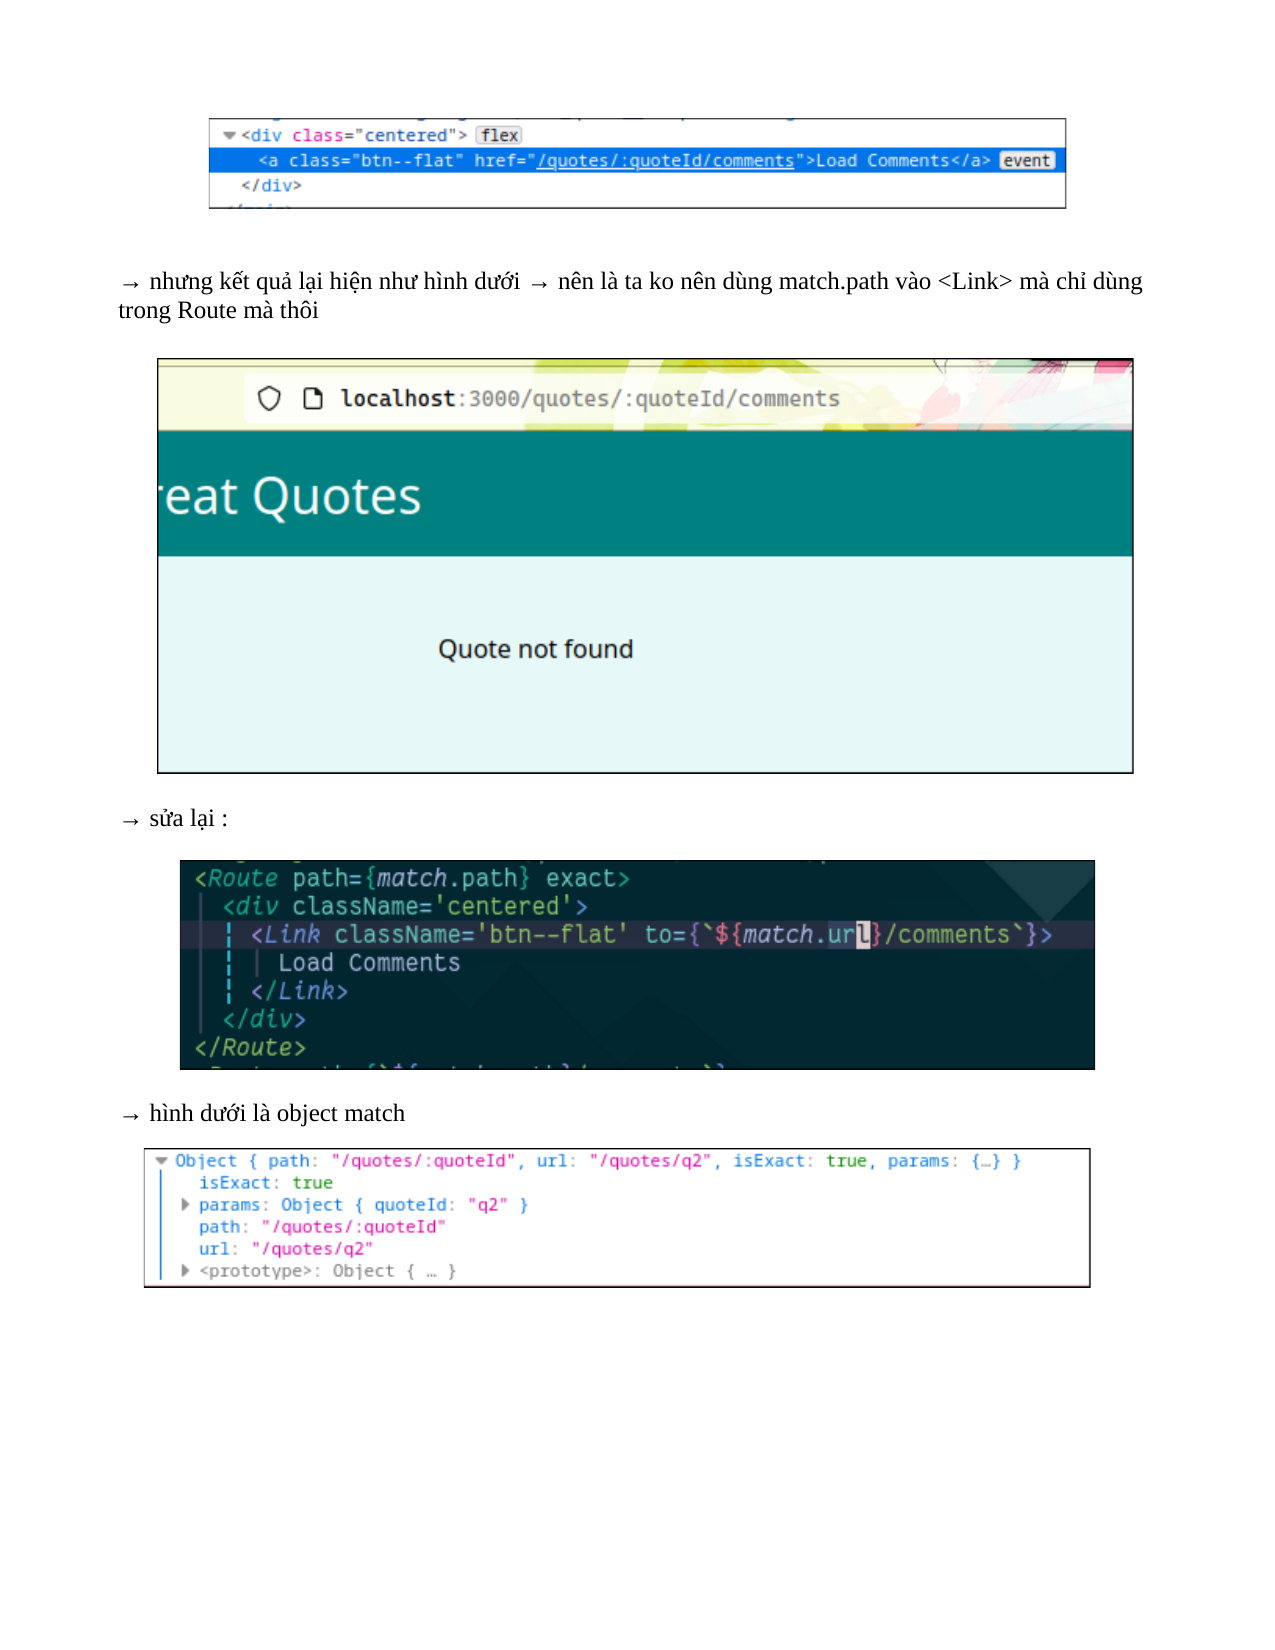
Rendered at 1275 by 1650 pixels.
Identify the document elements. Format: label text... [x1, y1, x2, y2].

text → nhưng kết quả lại hiện như hình dưới → nên là ta ko nên dùng match.path vào <Link> mà chỉ dùng trong Route mà thôi [118, 266, 1157, 324]
picture [179, 860, 1096, 1070]
picture [157, 358, 1134, 774]
text → sửa lại : [118, 803, 1157, 832]
picture [143, 1148, 1091, 1288]
text → hình dưới là object match [118, 1098, 1157, 1127]
picture [208, 118, 1067, 209]
